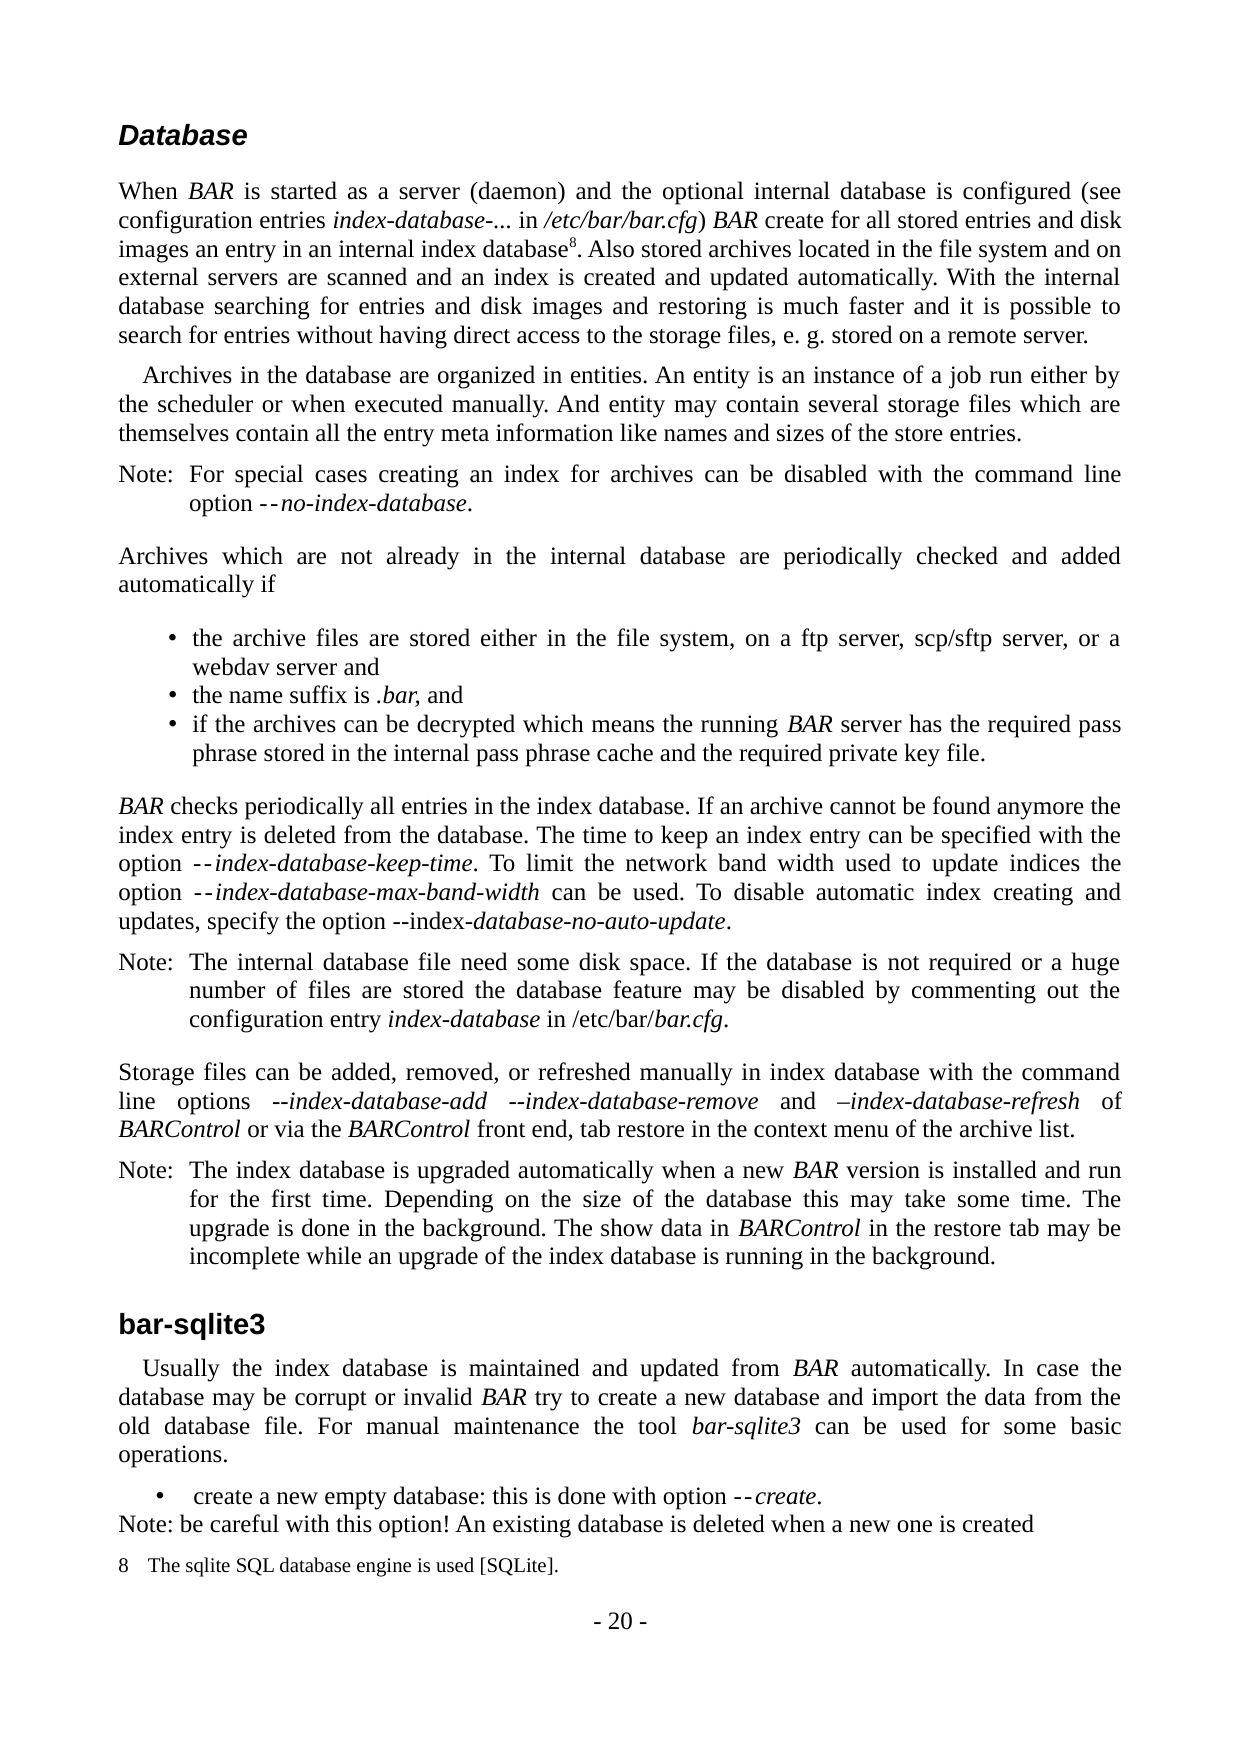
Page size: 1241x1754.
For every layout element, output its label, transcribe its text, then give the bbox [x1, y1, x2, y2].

text BAR checks periodically all entries in the index database. If an archive cannot be found anymore the index entry is deleted from the database. The time to keep an index entry can be specified with the option ‑‑index-database-keep-time. To limit the network band width used to update indices the option ‑‑index-database-max-band-width can be used. To disable automatic index creating and updates, specify the option ‑‑index-database-no-auto-update. [118, 791, 1122, 935]
text The sqlite SQL database engine is used [SQLite]. [118, 1553, 1122, 1577]
text Usually the index database is maintained and updated from BAR automatically. In case the database may be corrupt or invalid BAR try to create a new database and import the data from the old database file. For manual maintenance the tool bar-sqlite3 can be used for some basic operations. [118, 1353, 1122, 1468]
text Archives in the database are organized in entities. An entity is an instance of a job run either by the scheduler or when executed manually. And entity may contain several storage files which are themselves contain all the entry meta information like names and sizes of the store entries. [118, 361, 1122, 447]
subtitle bar-sqlite3 [118, 1307, 1122, 1341]
list the name suffix is .bar, and [168, 680, 1122, 709]
subtitle Database [118, 118, 1122, 152]
list the archive files are stored either in the file system, on a ftp server, scp/sftp server, or a webdav server and [168, 623, 1122, 680]
text Note: be careful with this option! An existing database is deleted when a new one is created [118, 1509, 1122, 1538]
text When BAR is started as a server (daemon) and the optional internal database is configured (see configuration entries index-database-... in /etc/bar/bar.cfg) BAR create for all stored entries and disk images an entry in an internal index database. Also stored archives located in the file system and on external servers are scanned and an index is created and updated automatically. With the internal database searching for entries and disk images and restoring is much faster and it is possible to search for entries without having direct access to the storage files, e. g. stored on a remote server. [118, 176, 1122, 349]
text Storage files can be added, removed, or refreshed manually in index database with the command line options --index-database-add --index-database-remove and –index-database-refresh of BARControl or via the BARControl front end, tab restore in the context menu of the archive list. [118, 1057, 1122, 1143]
text Note: The internal database file need some disk space. If the database is not required or a huge number of files are stored the database feature may be disabled by commenting out the configuration entry index-database in /etc/bar/bar.cfg. [118, 947, 1122, 1033]
text Note: The index database is upgraded automatically when a new BAR version is installed and run for the first time. Depending on the size of the database this may take some time. The upgrade is done in the background. The show data in BARControl in the restore tab may be incomplete while an upgrade of the index database is running in the background. [118, 1155, 1122, 1270]
list create a new empty database: this is done with option ‑‑create. [156, 1481, 1122, 1509]
text Note: For special cases creating an index for archives can be disabled with the command line option ‑‑no-index-database. [118, 459, 1122, 517]
text Archives which are not already in the internal database are periodically checked and added automatically if [118, 541, 1122, 598]
list if the archives can be decrypted which means the running BAR server has the required pass phrase stored in the internal pass phrase cache and the required private key file. [168, 709, 1122, 767]
